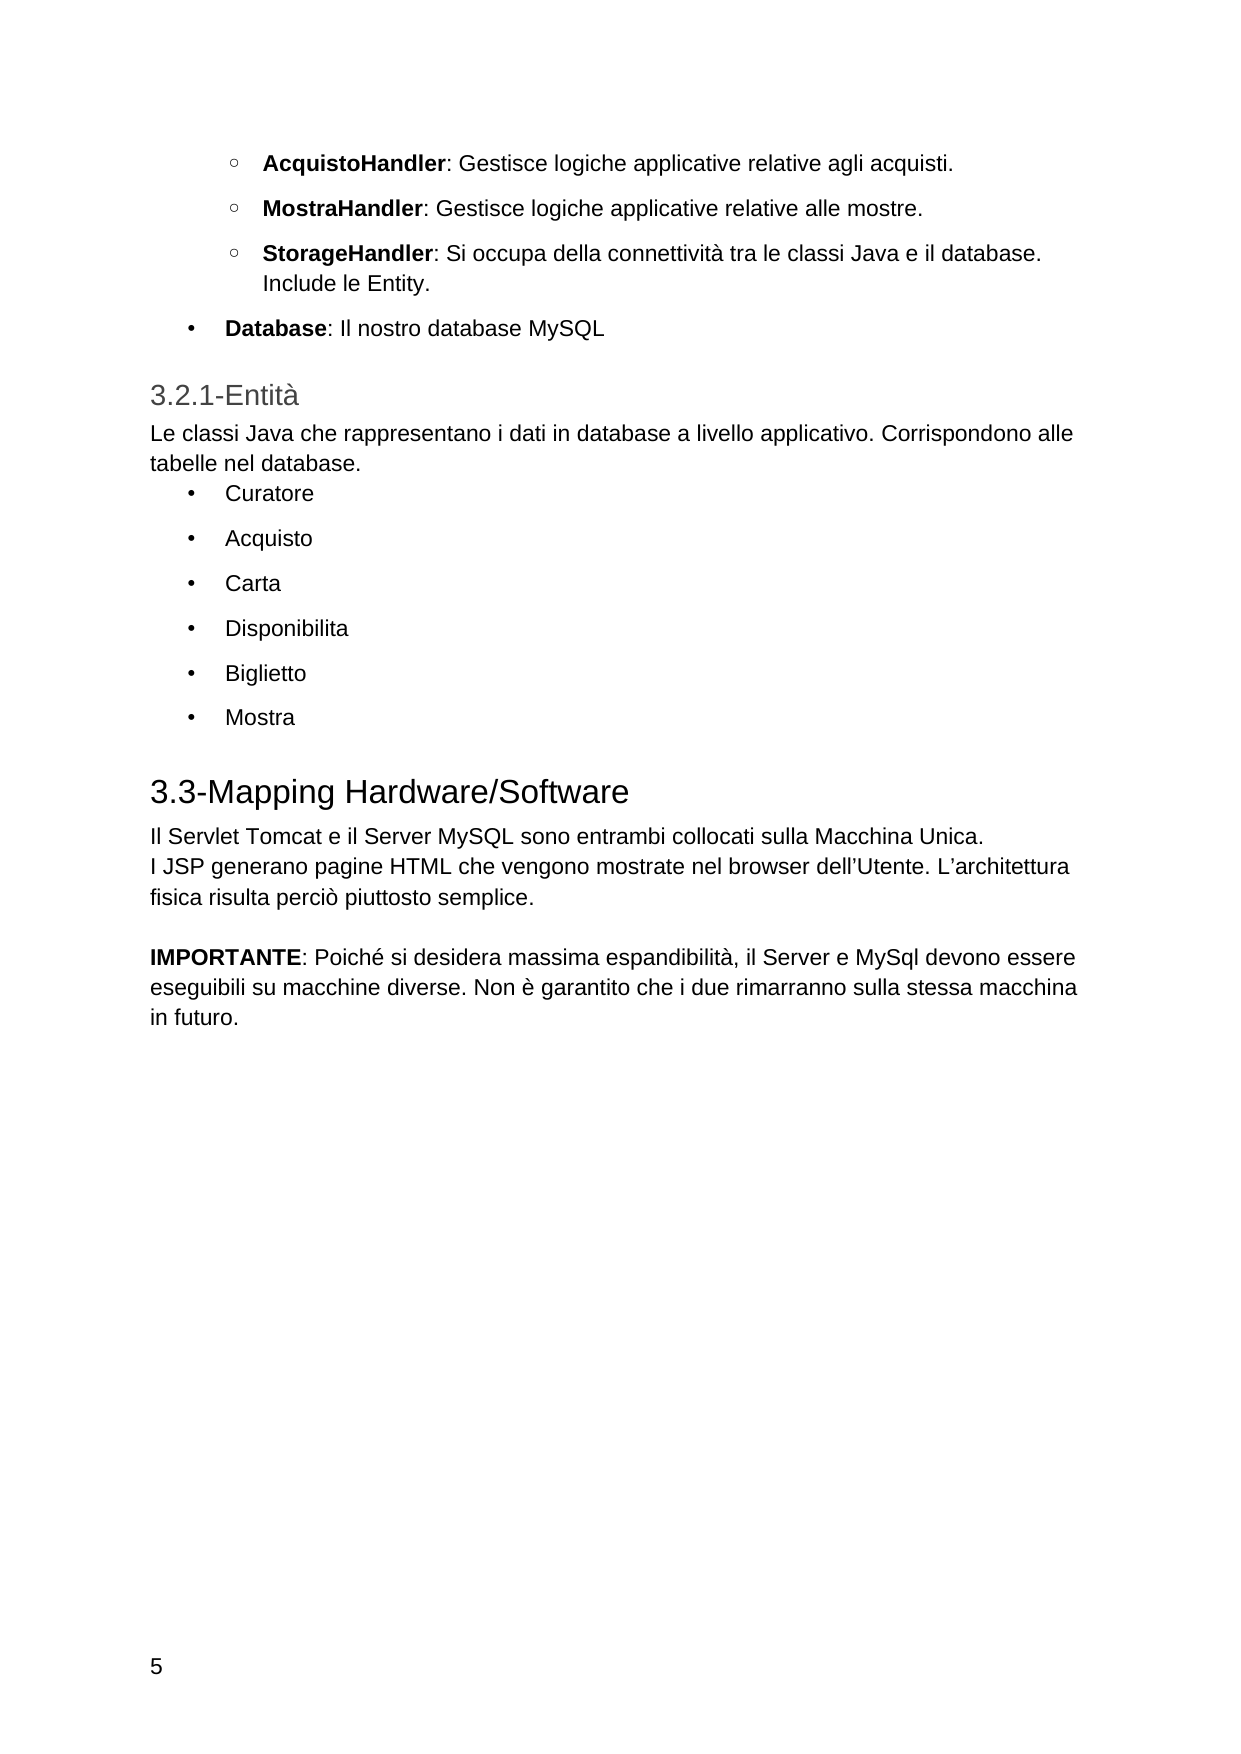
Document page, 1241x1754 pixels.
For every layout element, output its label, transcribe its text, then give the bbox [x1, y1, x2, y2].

text Il Servlet Tomcat e il Server MySQL sono entrambi collocati sulla Macchina Unica. [150, 823, 1090, 849]
list Database: Il nostro database MySQL [187, 314, 1090, 341]
list Biglietto [187, 659, 1090, 686]
list StorageHandler: Si occupa della connettività tra le classi Java e il database. Include le Entity. [225, 239, 1090, 296]
list Carta [187, 570, 1090, 596]
subtitle 3.3-Mapping Hardware/Software [150, 772, 1090, 811]
list Acquisto [187, 525, 1090, 552]
list AcquistoHandler: Gestisce logiche applicative relative agli acquisti. [225, 150, 1090, 176]
subtitle 3.2.1-Entità [150, 378, 1090, 412]
list Mostra [187, 704, 1090, 731]
text IMPORTANTE: Poiché si desidera massima espandibilità, il Server e MySql devono essere eseguibili su macchine diverse. Non è garantito che i due rimarranno sulla stessa macchina in futuro. [150, 944, 1090, 1031]
list MostraHandler: Gestisce logiche applicative relative alle mostre. [225, 195, 1090, 221]
text I JSP generano pagine HTML che vengono mostrate nel browser dell’Utente. L’architettura fisica risulta perciò piuttosto semplice. [150, 853, 1090, 910]
text Le classi Java che rappresentano i dati in database a livello applicativo. Corrispondono alle tabelle nel database. [150, 420, 1090, 477]
list Curatore [187, 480, 1090, 507]
list Disponibilita [187, 615, 1090, 641]
